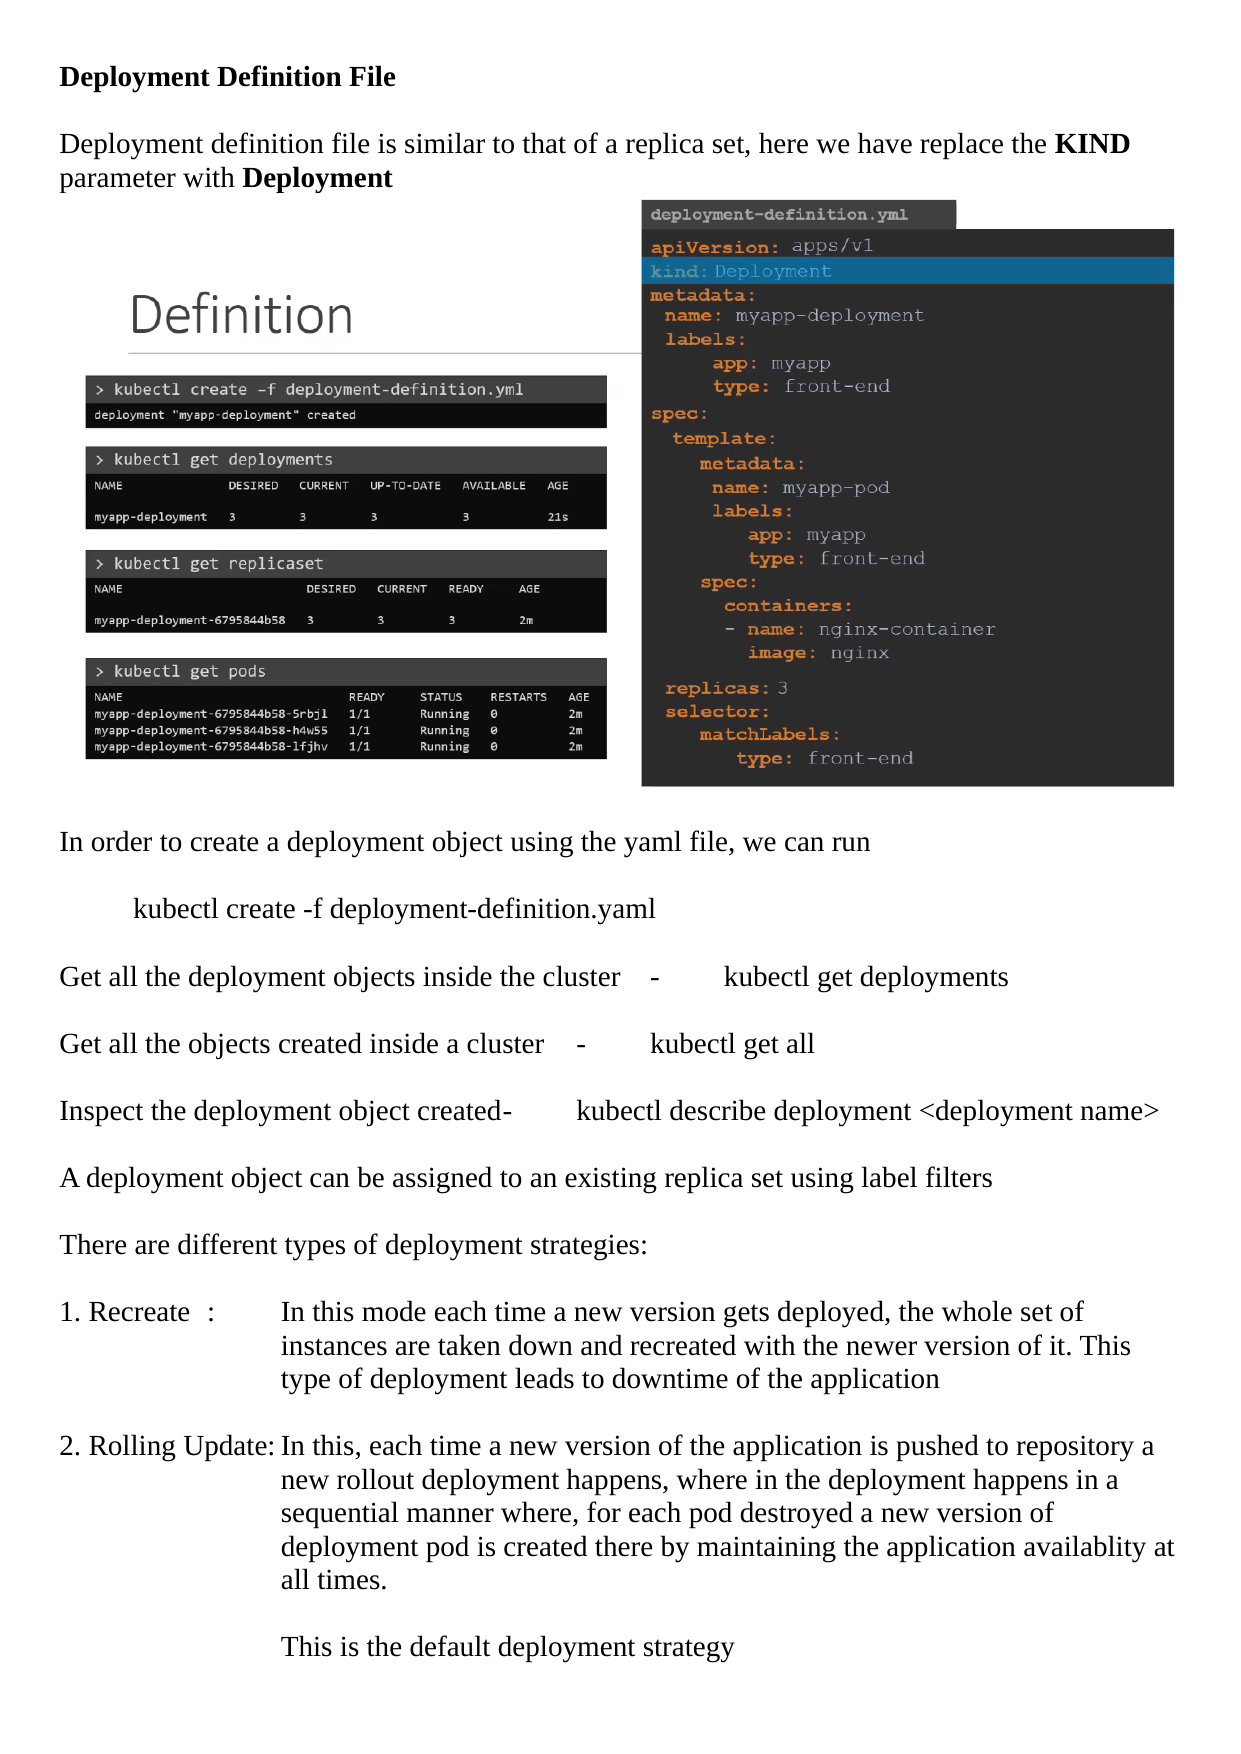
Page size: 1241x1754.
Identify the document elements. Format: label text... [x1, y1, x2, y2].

picture [59, 193, 1182, 791]
text Deployment Definition File [59, 59, 1181, 93]
text There are different types of deployment strategies: [59, 1227, 1181, 1261]
text Get all the deployment objects inside the cluster - kubectl get deployments [59, 959, 1181, 992]
text kubectl create -f deployment-definition.yaml [59, 892, 1181, 925]
text Inspect the deployment object created - kubectl describe deployment <deployment name> [59, 1093, 1181, 1126]
text 2. Rolling Update: In this, each time a new version of the application is pushed to repository a new rollout deployment happens, where in the deployment happens in a sequential manner where, for each pod destroyed a new version of deployment pod is created there by maintaining the application availablity at all times. [59, 1428, 1181, 1596]
text Deployment definition file is similar to that of a replica set, here we have replace the KIND parameter with Deployment [59, 126, 1181, 193]
text In order to create a deployment object using the yaml file, we can run [59, 824, 1181, 858]
text A deployment object can be assigned to an existing replica set using label filters [59, 1160, 1181, 1193]
text This is the default deployment strategy [59, 1629, 1181, 1663]
text 1. Recreate : In this mode each time a new version gets deployed, the whole set of instances are taken down and recreated with the newer version of it. This type of deployment leads to downtime of the application [59, 1294, 1181, 1395]
text Get all the objects created inside a cluster - kubectl get all [59, 1026, 1181, 1059]
